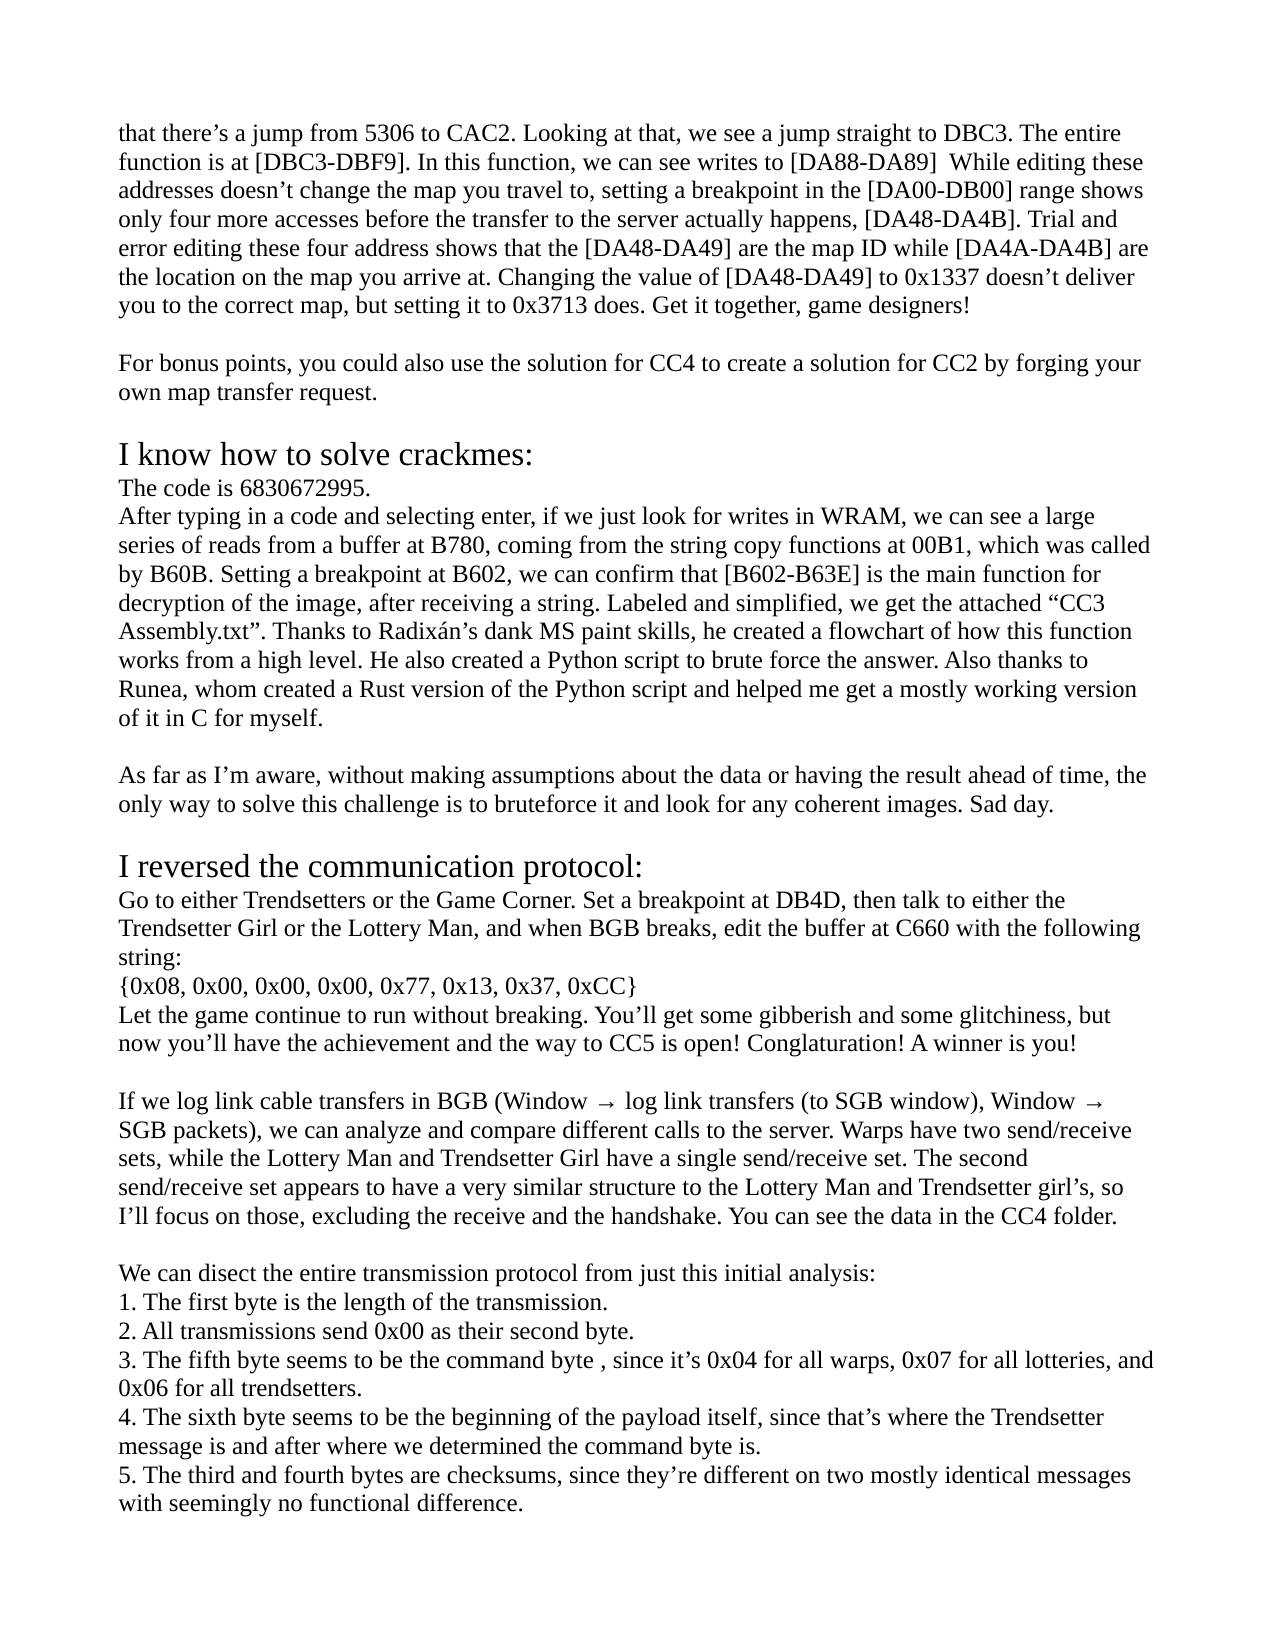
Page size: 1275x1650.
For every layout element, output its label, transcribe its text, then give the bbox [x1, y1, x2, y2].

text I know how to solve crackmes: [118, 434, 1157, 473]
text Let the game continue to run without breaking. You’ll get some gibberish and some glitchiness, but now you’ll have the achievement and the way to CC5 is open! Conglaturation! A winner is you! [118, 1000, 1157, 1057]
text Go to either Trendsetters or the Game Corner. Set a breakpoint at DB4D, then talk to either the Trendsetter Girl or the Lottery Man, and when BGB breaks, edit the buffer at C660 with the following string: {0x08, 0x00, 0x00, 0x00, 0x77, 0x13, 0x37, 0xCC} [118, 885, 1157, 1000]
text 2. All transmissions send 0x00 as their second byte. [118, 1316, 1157, 1345]
text We can disect the entire transmission protocol from just this initial analysis: [118, 1258, 1157, 1287]
text If we log link cable transfers in BGB (Window → log link transfers (to SGB window), Window → SGB packets), we can analyze and compare different calls to the server. Warps have two send/receive sets, while the Lottery Man and Trendsetter Girl have a single send/receive set. The second send/receive set appears to have a very similar structure to the Lottery Man and Trendsetter girl’s, so I’ll focus on those, excluding the receive and the handshake. You can see the data in the CC4 folder. [118, 1086, 1157, 1230]
text 4. The sixth byte seems to be the beginning of the payload itself, since that’s where the Trendsetter message is and after where we determined the command byte is. [118, 1402, 1157, 1460]
text 5. The third and fourth bytes are checksums, since they’re different on two mostly identical messages with seemingly no functional difference. [118, 1460, 1157, 1517]
text I reversed the communication protocol: [118, 846, 1157, 885]
text The code is 6830672995. [118, 473, 1157, 501]
text After typing in a code and selecting enter, if we just look for writes in WRAM, we can see a large series of reads from a buffer at B780, coming from the string copy functions at 00B1, which was called by B60B. Setting a breakpoint at B602, we can confirm that [B602-B63E] is the main function for decryption of the image, after receiving a string. Labeled and simplified, we get the attached “CC3 Assembly.txt”. Thanks to Radixán’s dank MS paint skills, he created a flowchart of how this function works from a high level. He also created a Python script to brute force the answer. Also thanks to Runea, whom created a Rust version of the Python script and helped me get a mostly working version of it in C for myself. [118, 501, 1157, 731]
text For bonus points, you could also use the solution for CC4 to create a solution for CC2 by forging your own map transfer request. [118, 348, 1157, 406]
text 3. The fifth byte seems to be the command byte , since it’s 0x04 for all warps, 0x07 for all lotteries, and 0x06 for all trendsetters. [118, 1345, 1157, 1402]
text that there’s a jump from 5306 to CAC2. Looking at that, we see a jump straight to DBC3. The entire function is at [DBC3-DBF9]. In this function, we can see writes to [DA88-DA89] While editing these addresses doesn’t change the map you travel to, setting a breakpoint in the [DA00-DB00] range shows only four more accesses before the transfer to the server actually happens, [DA48-DA4B]. Trial and error editing these four address shows that the [DA48-DA49] are the map ID while [DA4A-DA4B] are the location on the map you arrive at. Changing the value of [DA48-DA49] to 0x1337 doesn’t deliver you to the correct map, but setting it to 0x3713 does. Get it together, game designers! [118, 118, 1157, 319]
text 1. The first byte is the length of the transmission. [118, 1287, 1157, 1316]
text As far as I’m aware, without making assumptions about the data or having the result ahead of time, the only way to solve this challenge is to bruteforce it and look for any coherent images. Sad day. [118, 760, 1157, 818]
